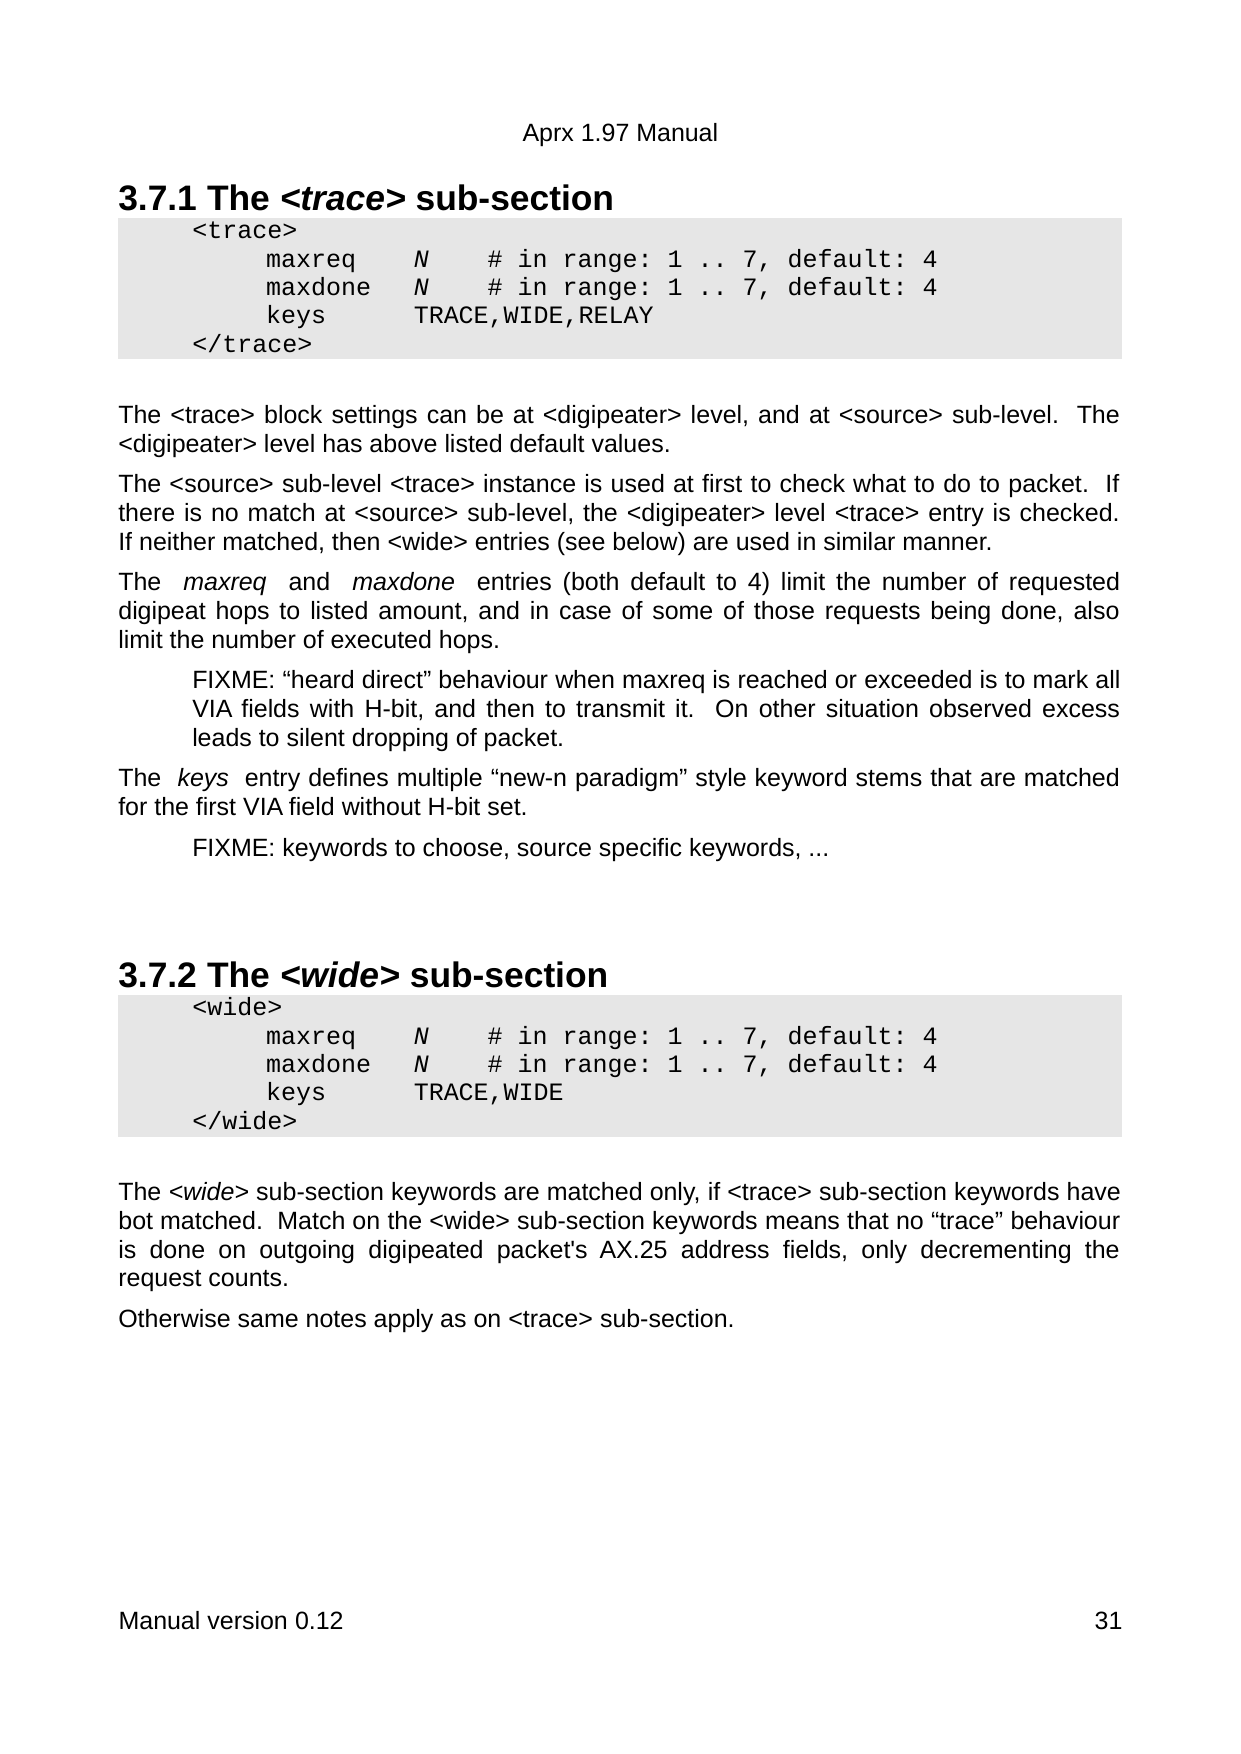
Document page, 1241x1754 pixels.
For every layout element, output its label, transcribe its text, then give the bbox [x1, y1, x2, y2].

text maxdone N # in range: 1 .. 7, default: 4 [118, 1052, 1122, 1080]
text maxdone N # in range: 1 .. 7, default: 4 [118, 274, 1122, 303]
text <trace> [118, 218, 1122, 246]
subtitle The <trace> sub-section [118, 177, 1122, 218]
text Otherwise same notes apply as on <trace> sub-section. [118, 1304, 1122, 1333]
text The <source> sub-level <trace> instance is used at first to check what to do to packet. If there is no match at <source> sub-level, the <digipeater> level <trace> entry is checked. If neither matched, then <wide> entries (see below) are used in similar manner. [118, 469, 1122, 556]
text </trace> [118, 331, 1122, 359]
text keys TRACE,WIDE,RELAY [118, 303, 1122, 331]
text The keys entry defines multiple “new-n paradigm” style keyword stems that are matched for the first VIA field without H-bit set. [118, 763, 1122, 821]
text FIXME: “heard direct” behaviour when maxreq is reached or exceeded is to mark all VIA fields with H-bit, and then to transmit it. On other situation observed excess leads to silent dropping of packet. [192, 665, 1122, 752]
text The <trace> block settings can be at <digipeater> level, and at <source> sub-level. The <digipeater> level has above listed default values. [118, 400, 1122, 457]
text </wide> [118, 1108, 1122, 1137]
text FIXME: keywords to choose, source specific keywords, ... [118, 833, 1122, 861]
text maxreq N # in range: 1 .. 7, default: 4 [118, 1023, 1122, 1052]
text <wide> [118, 995, 1122, 1023]
subtitle The <wide> sub-section [118, 954, 1122, 995]
text maxreq N # in range: 1 .. 7, default: 4 [118, 246, 1122, 274]
text The maxreq and maxdone entries (both default to 4) limit the number of requested digipeat hops to listed amount, and in case of some of those requests being done, also limit the number of executed hops. [118, 567, 1122, 653]
text keys TRACE,WIDE [118, 1080, 1122, 1108]
text The <wide> sub-section keywords are matched only, if <trace> sub-section keywords have bot matched. Match on the <wide> sub-section keywords means that no “trace” behaviour is done on outgoing digipeated packet's AX.25 address fields, only decrementing the request counts. [118, 1177, 1122, 1292]
